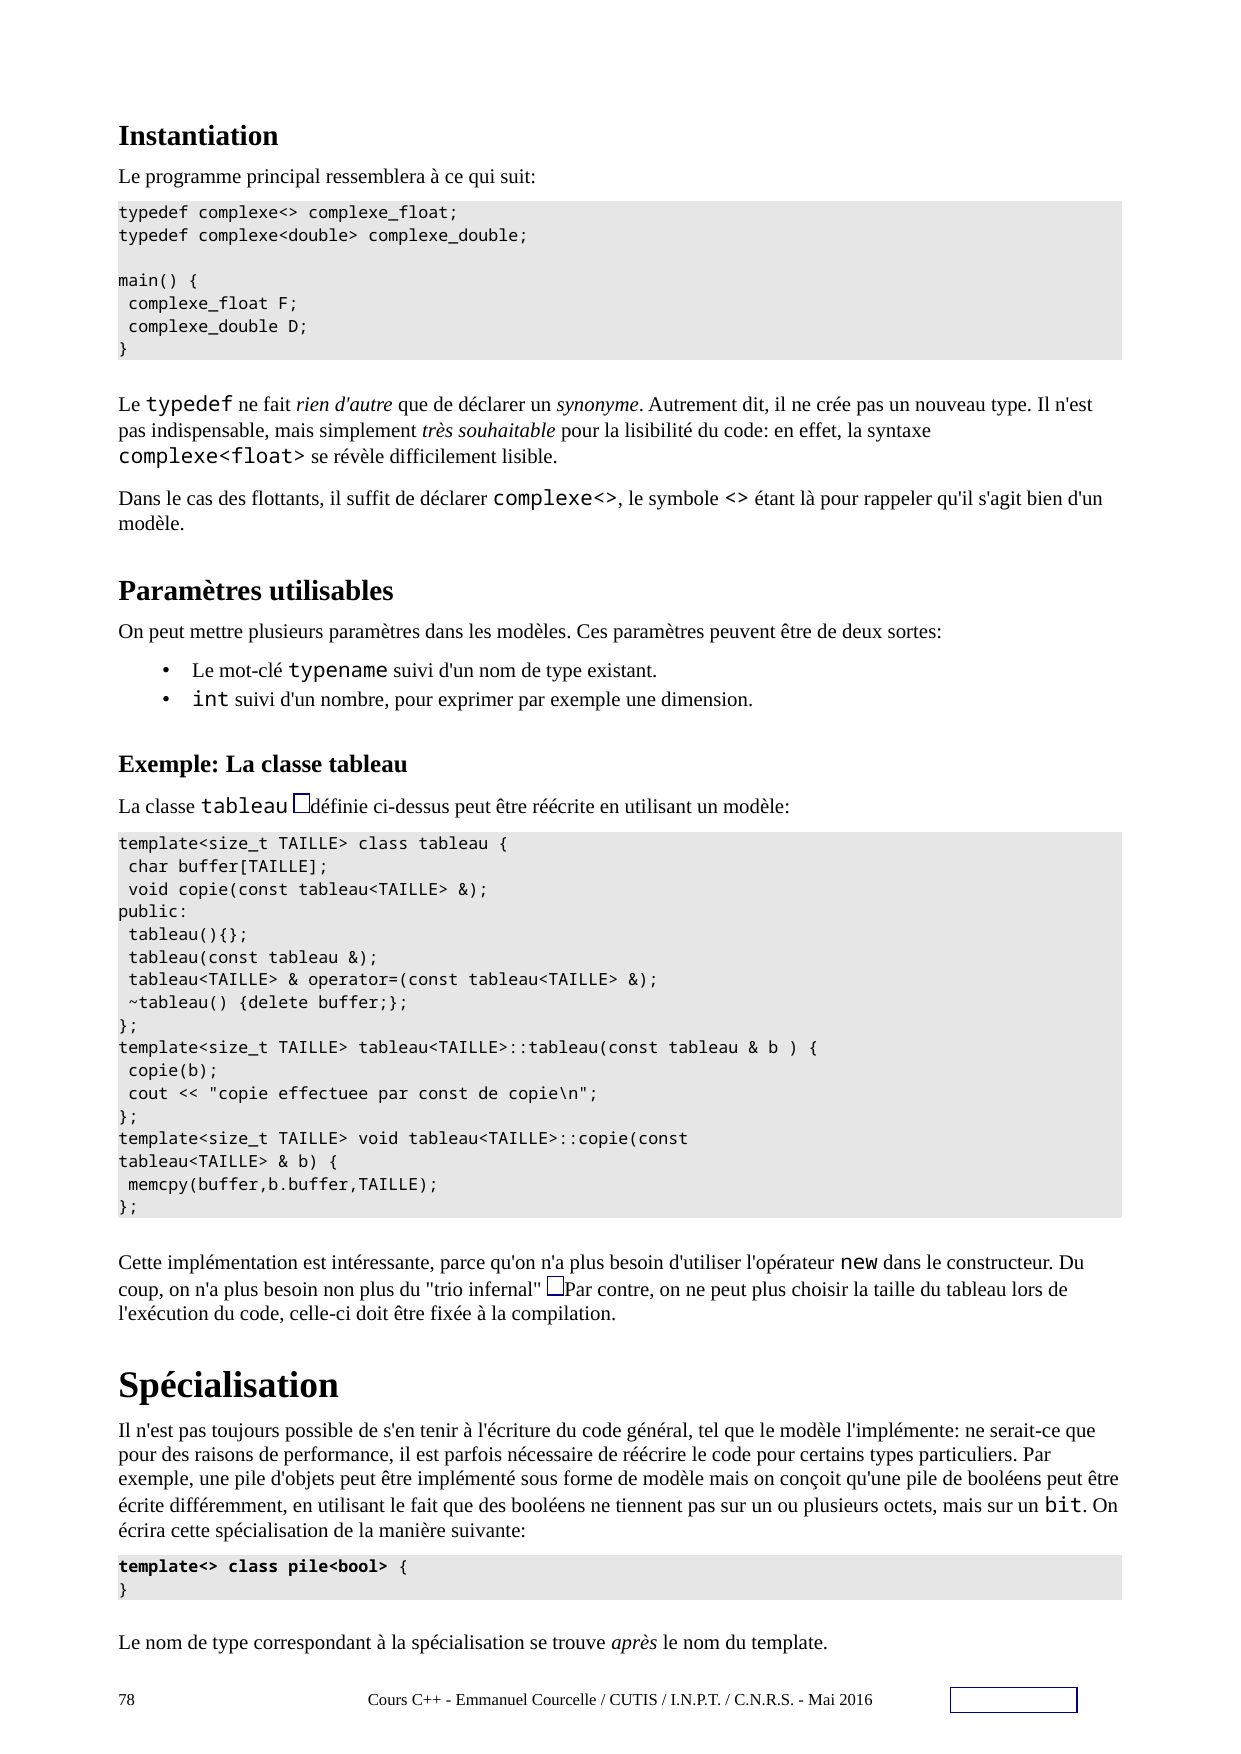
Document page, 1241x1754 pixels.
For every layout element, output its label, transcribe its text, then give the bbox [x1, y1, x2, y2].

text Le nom de type correspondant à la spécialisation se trouve après le nom du template. [118, 1630, 1122, 1654]
text typedef complexe<> complexe_float; [118, 201, 1122, 223]
text Dans le cas des flottants, il suffit de déclarer complexe<>, le symbole <> étant là pour rappeler qu'il s'agit bien d'un modèle. [118, 483, 1122, 535]
subtitle Paramètres utilisables [118, 573, 1122, 606]
text template<size_t TAILLE> void tableau<TAILLE>::copie(const [118, 1127, 1122, 1150]
text complexe_double D; [118, 314, 1122, 337]
text Le programme principal ressemblera à ce qui suit: [118, 164, 1122, 188]
text cout << "copie effectuee par const de copie\n"; [118, 1082, 1122, 1104]
text } [118, 1578, 1122, 1600]
text template<size_t TAILLE> tableau<TAILLE>::tableau(const tableau & b ) { [118, 1036, 1122, 1059]
text ~tableau() {delete buffer;}; [118, 991, 1122, 1013]
list Le mot-clé typename suivi d'un nom de type existant. [162, 655, 1122, 684]
text public: [118, 900, 1122, 923]
text tableau<TAILLE> & operator=(const tableau<TAILLE> &); [118, 968, 1122, 991]
text tableau(){}; [118, 923, 1122, 945]
text }; [118, 1104, 1122, 1127]
subtitle Spécialisation [118, 1362, 1122, 1405]
text void copie(const tableau<TAILLE> &); [118, 877, 1122, 900]
text main() { [118, 269, 1122, 292]
text tableau(const tableau &); [118, 945, 1122, 968]
text template<size_t TAILLE> class tableau { [118, 832, 1122, 854]
text tableau<TAILLE> & b) { [118, 1150, 1122, 1172]
text }; [118, 1013, 1122, 1036]
subtitle Exemple: La classe tableau [118, 749, 1122, 778]
text }; [118, 1195, 1122, 1218]
text complexe_float F; [118, 292, 1122, 314]
text Il n'est pas toujours possible de s'en tenir à l'écriture du code général, tel que le modèle l'implémente: ne serait-ce que pour des raisons de performance, il est parfois nécessaire de réécrire le code pour certains types particuliers. Par exemple, une pile d'objets peut être implémenté sous forme de modèle mais on conçoit qu'une pile de booléens peut être écrite différemment, en utilisant le fait que des booléens ne tiennent pas sur un ou plusieurs octets, mais sur un bit. On écrira cette spécialisation de la manière suivante: [118, 1418, 1122, 1542]
text Cette implémentation est intéressante, parce qu'on n'a plus besoin d'utiliser l'opérateur new dans le constructeur. Du coup, on n'a plus besoin non plus du "trio infernal" Par contre, on ne peut plus choisir la taille du tableau lors de l'exécution du code, celle-ci doit être fixée à la compilation. [118, 1247, 1122, 1325]
list int suivi d'un nombre, pour exprimer par exemple une dimension. [162, 684, 1122, 712]
text memcpy(buffer,b.buffer,TAILLE); [118, 1172, 1122, 1195]
text char buffer[TAILLE]; [118, 854, 1122, 877]
text Le typedef ne fait rien d'autre que de déclarer un synonyme. Autrement dit, il ne crée pas un nouveau type. Il n'est pas indispensable, mais simplement très souhaitable pour la lisibilité du code: en effet, la syntaxe complexe<float> se révèle difficilement lisible. [118, 389, 1122, 470]
subtitle Instantiation [118, 118, 1122, 152]
text template<> class pile<bool> { [118, 1555, 1122, 1578]
text } [118, 337, 1122, 360]
text La classe tableau définie ci-dessus peut être réécrite en utilisant un modèle: [118, 791, 1122, 819]
text copie(b); [118, 1059, 1122, 1082]
text On peut mettre plusieurs paramètres dans les modèles. Ces paramètres peuvent être de deux sortes: [118, 619, 1122, 643]
text typedef complexe<double> complexe_double; [118, 223, 1122, 246]
